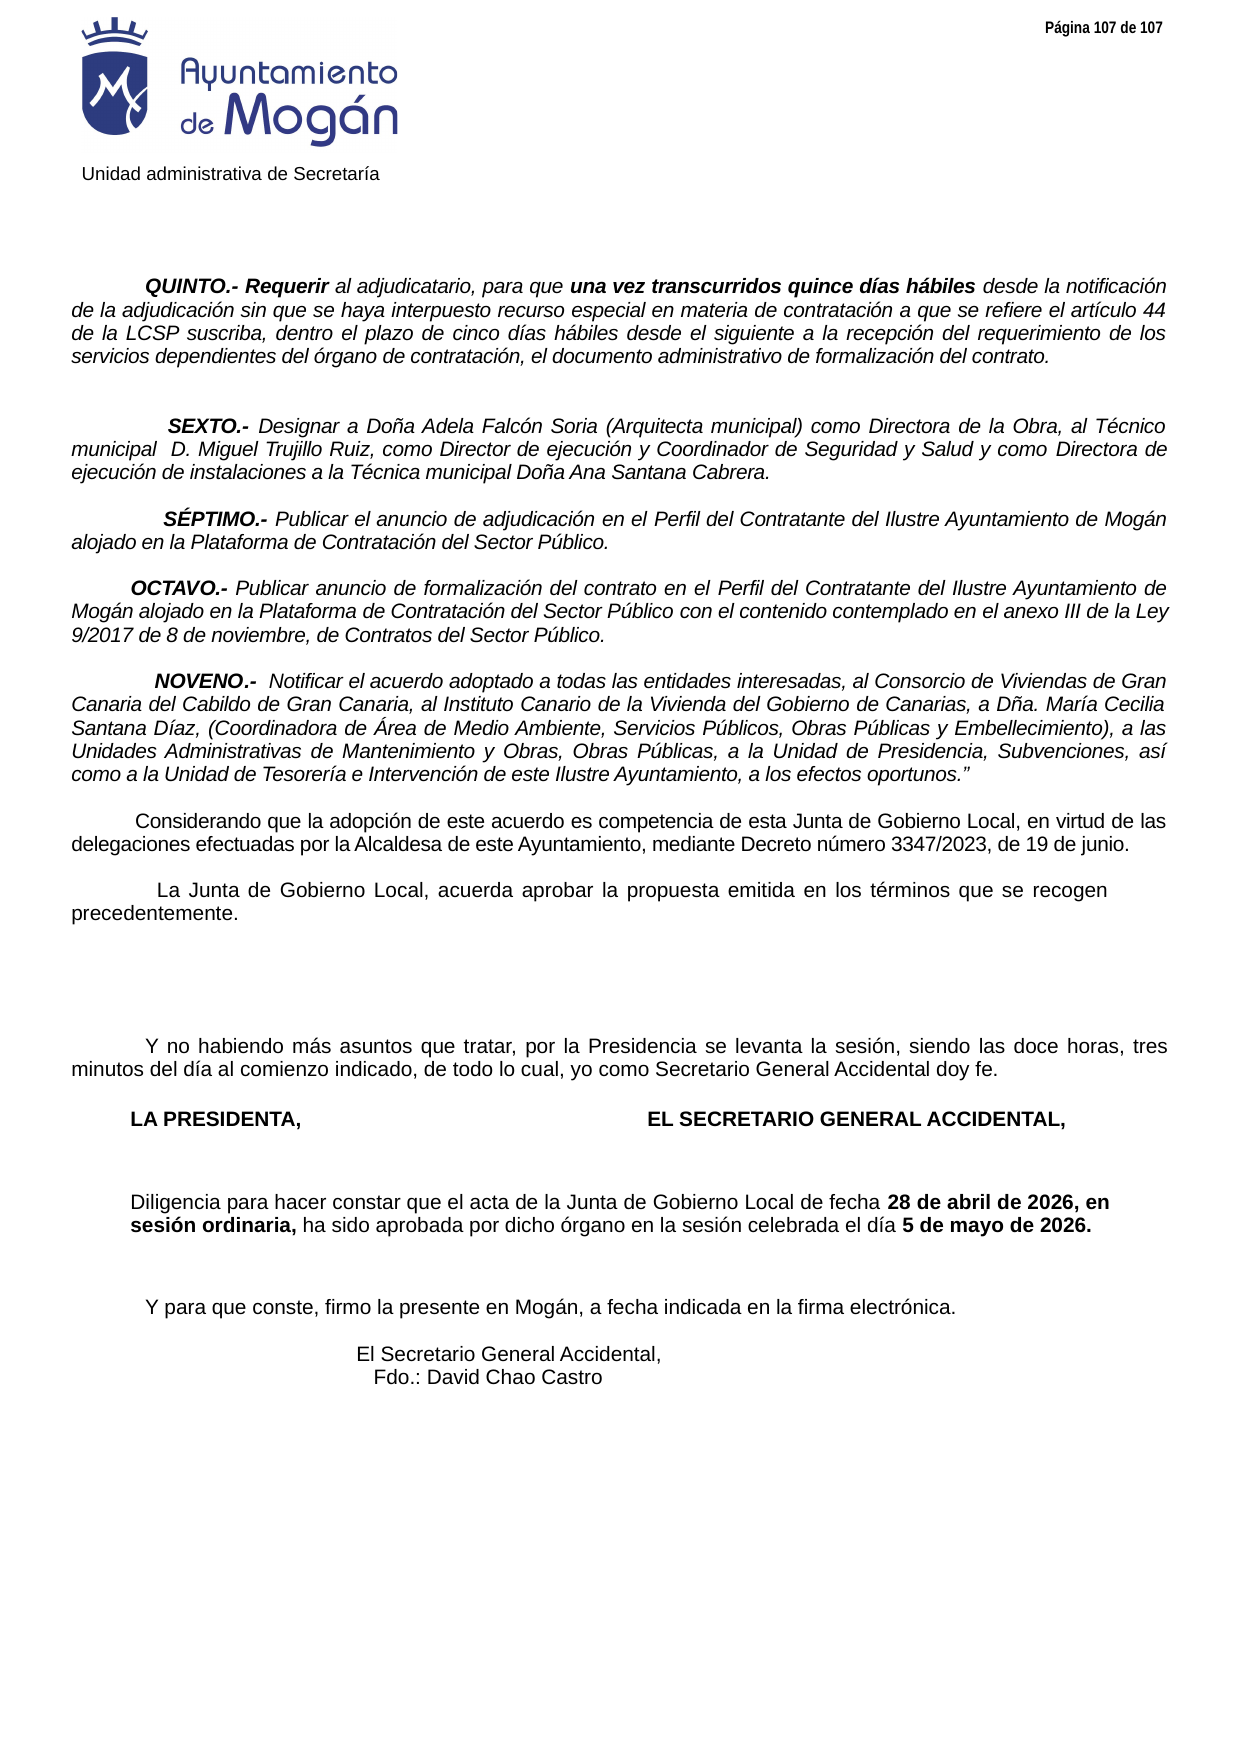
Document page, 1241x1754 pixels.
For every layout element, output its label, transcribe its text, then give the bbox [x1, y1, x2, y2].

text La Junta de Gobierno Local, acuerda aprobar la propuesta emitida en los términos que se recogen precedentemente. [71, 878, 1110, 925]
picture [81, 17, 398, 153]
text Fdo.: David Chao Castro [71, 1365, 1169, 1389]
text LA PRESIDENTA, EL SECRETARIO GENERAL ACCIDENTAL, [130, 1108, 1110, 1131]
text Y para que conste, firmo la presente en Mogán, a fecha indicada en la firma electrónica. [71, 1296, 1169, 1319]
text Considerando que la adopción de este acuerdo es competencia de esta Junta de Gobierno Local, en virtud de las delegaciones efectuadas por la Alcaldesa de este Ayuntamiento, mediante Decreto número 3347/2023, de 19 de junio. [71, 809, 1169, 856]
text Y no habiendo más asuntos que tratar, por la Presidencia se levanta la sesión, siendo las doce horas, tres minutos del día al comienzo indicado, de todo lo cual, yo como Secretario General Accidental doy fe. [71, 1034, 1169, 1081]
text SEXTO.- Designar a Doña Adela Falcón Soria (Arquitecta municipal) como Directora de la Obra, al Técnico municipal D. Miguel Trujillo Ruiz, como Director de ejecución y Coordinador de Seguridad y Salud y como Directora de ejecución de instalaciones a la Técnica municipal Doña Ana Santana Cabrera. [71, 414, 1169, 484]
text Diligencia para hacer constar que el acta de la Junta de Gobierno Local de fecha 28 de abril de 2026, en sesión ordinaria, ha sido aprobada por dicho órgano en la sesión celebrada el día 5 de mayo de 2026. [130, 1190, 1110, 1237]
text NOVENO.- Notificar el acuerdo adoptado a todas las entidades interesadas, al Consorcio de Viviendas de Gran Canaria del Cabildo de Gran Canaria, al Instituto Canario de la Vivienda del Gobierno de Canarias, a Dña. María Cecilia Santana Díaz, (Coordinadora de Área de Medio Ambiente, Servicios Públicos, Obras Públicas y Embellecimiento), a las Unidades Administrativas de Mantenimiento y Obras, Obras Públicas, a la Unidad de Presidencia, Subvenciones, así como a la Unidad de Tesorería e Intervención de este Ilustre Ayuntamiento, a los efectos oportunos.” [71, 670, 1169, 786]
text OCTAVO.- Publicar anuncio de formalización del contrato en el Perfil del Contratante del Ilustre Ayuntamiento de Mogán alojado en la Plataforma de Contratación del Sector Público con el contenido contemplado en el anexo III de la Ley 9/2017 de 8 de noviembre, de Contratos del Sector Público. [71, 577, 1169, 647]
text El Secretario General Accidental, [71, 1342, 1169, 1365]
text QUINTO.- Requerir al adjudicatario, para que una vez transcurridos quince días hábiles desde la notificación de la adjudicación sin que se haya interpuesto recurso especial en materia de contratación a que se refiere el artículo 44 de la LCSP suscriba, dentro el plazo de cinco días hábiles desde el siguiente a la recepción del requerimiento de los servicios dependientes del órgano de contratación, el documento administrativo de formalización del contrato. [71, 275, 1169, 368]
text SÉPTIMO.- Publicar el anuncio de adjudicación en el Perfil del Contratante del Ilustre Ayuntamiento de Mogán alojado en la Plataforma de Contratación del Sector Público. [71, 507, 1169, 554]
